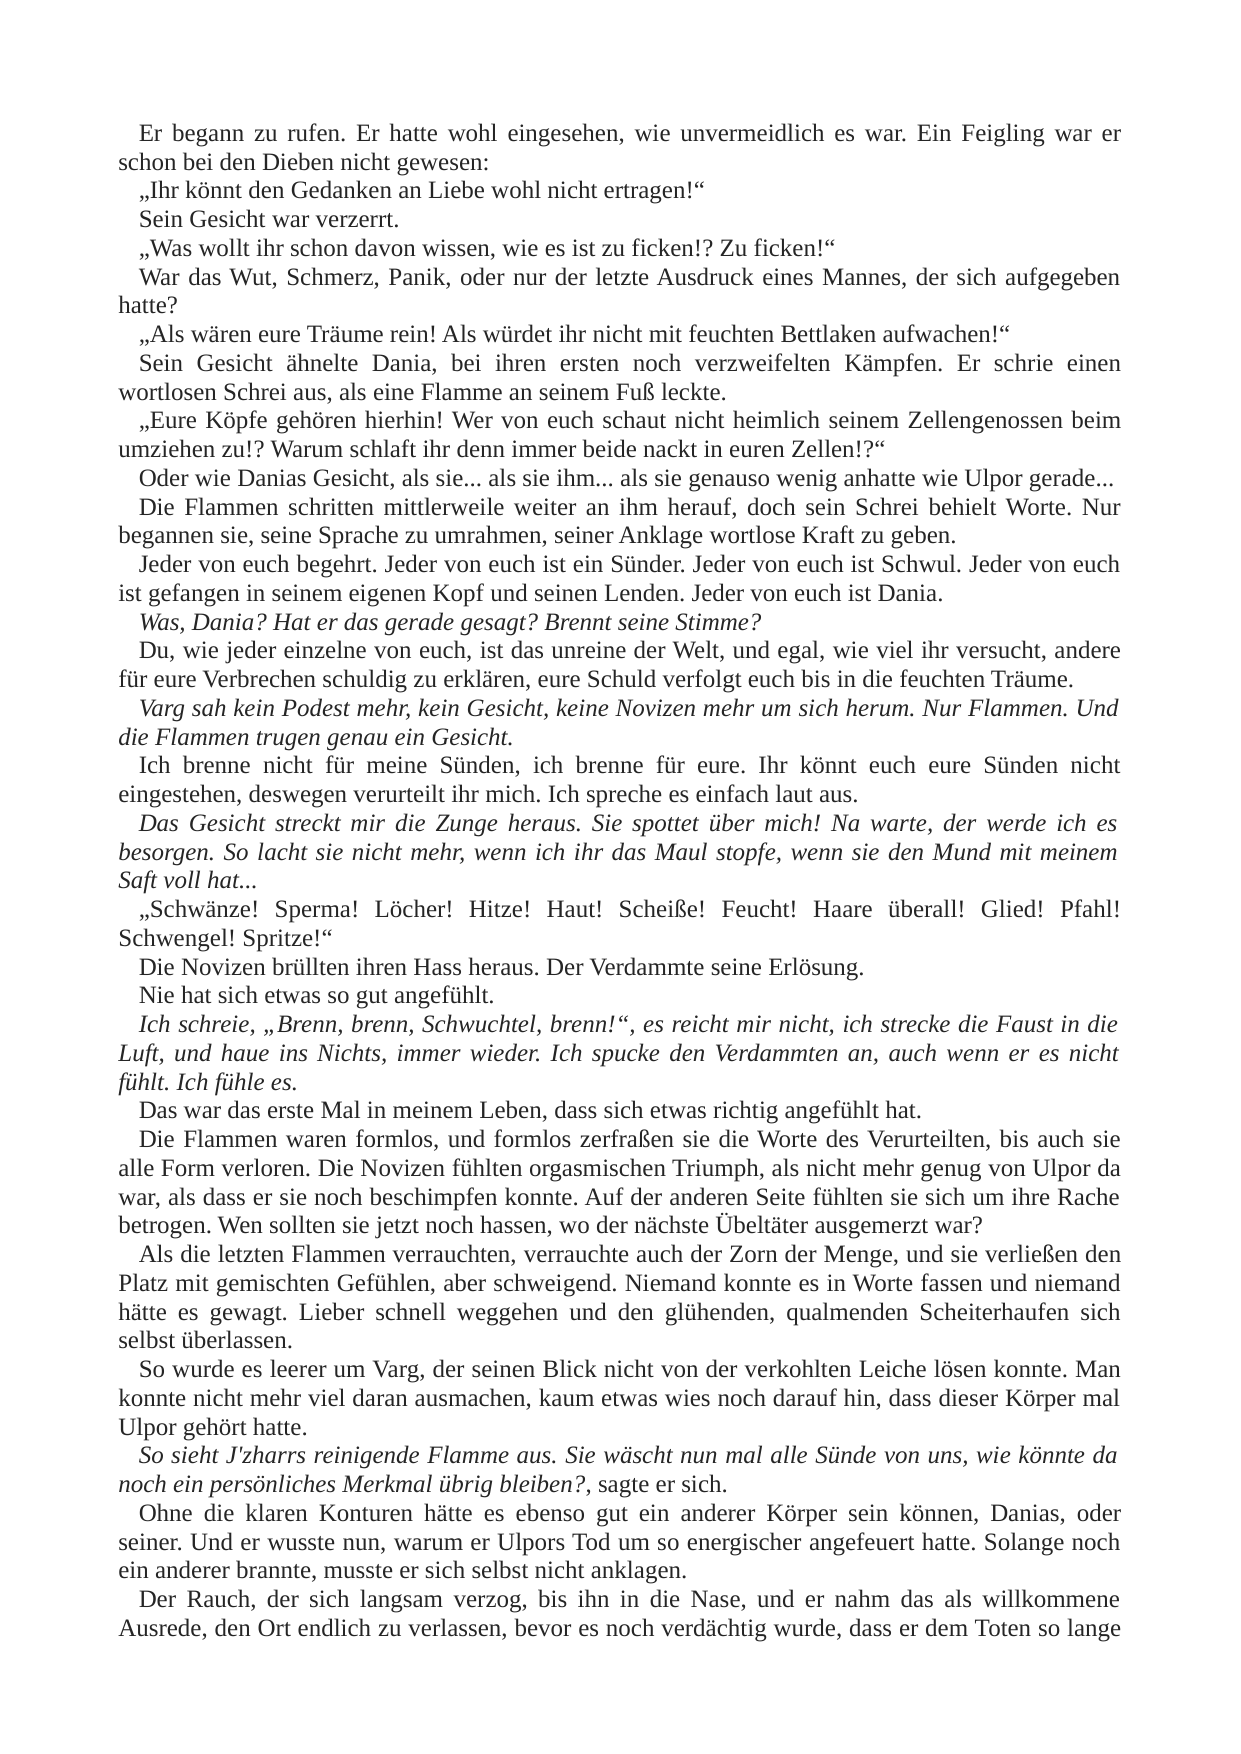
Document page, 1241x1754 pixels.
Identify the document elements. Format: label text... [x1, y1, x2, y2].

text „Was wollt ihr schon davon wissen, wie es ist zu ficken!? Zu ficken!“ [118, 233, 1122, 262]
text Die Novizen brüllten ihren Hass heraus. Der Verdammte seine Erlösung. [118, 952, 1122, 981]
text „Ihr könnt den Gedanken an Liebe wohl nicht ertragen!“ [118, 176, 1122, 204]
text Das Gesicht streckt mir die Zunge heraus. Sie spottet über mich! Na warte, der werde ich es besorgen. So lacht sie nicht mehr, wenn ich ihr das Maul stopfe, wenn sie den Mund mit meinem Saft voll hat... [118, 808, 1122, 894]
text Nie hat sich etwas so gut angefühlt. [118, 981, 1122, 1009]
text Ich schreie, „Brenn, brenn, Schwuchtel, brenn!“, es reicht mir nicht, ich strecke die Faust in die Luft, und haue ins Nichts, immer wieder. Ich spucke den Verdammten an, auch wenn er es nicht fühlt. Ich fühle es. [118, 1009, 1122, 1096]
text „Eure Köpfe gehören hierhin! Wer von euch schaut nicht heimlich seinem Zellengenossen beim umziehen zu!? Warum schlaft ihr denn immer beide nackt in euren Zellen!?“ [118, 406, 1122, 463]
text „Als wären eure Träume rein! Als würdet ihr nicht mit feuchten Bettlaken aufwachen!“ [118, 319, 1122, 348]
text Die Flammen schritten mittlerweile weiter an ihm herauf, doch sein Schrei behielt Worte. Nur begannen sie, seine Sprache zu umrahmen, seiner Anklage wortlose Kraft zu geben. [118, 492, 1122, 549]
text So wurde es leerer um Varg, der seinen Blick nicht von der verkohlten Leiche lösen konnte. Man konnte nicht mehr viel daran ausmachen, kaum etwas wies noch darauf hin, dass dieser Körper mal Ulpor gehört hatte. [118, 1354, 1122, 1441]
text Oder wie Danias Gesicht, als sie... als sie ihm... als sie genauso wenig anhatte wie Ulpor gerade... [118, 463, 1122, 492]
text Sein Gesicht ähnelte Dania, bei ihren ersten noch verzweifelten Kämpfen. Er schrie einen wortlosen Schrei aus, als eine Flamme an seinem Fuß leckte. [118, 348, 1122, 406]
text Ohne die klaren Konturen hätte es ebenso gut ein anderer Körper sein können, Danias, oder seiner. Und er wusste nun, warum er Ulpors Tod um so energischer angefeuert hatte. Solange noch ein anderer brannte, musste er sich selbst nicht anklagen. [118, 1498, 1122, 1584]
text „Schwänze! Sperma! Löcher! Hitze! Haut! Scheiße! Feucht! Haare überall! Glied! Pfahl! Schwengel! Spritze!“ [118, 894, 1122, 952]
text Ich brenne nicht für meine Sünden, ich brenne für eure. Ihr könnt euch eure Sünden nicht eingestehen, deswegen verurteilt ihr mich. Ich spreche es einfach laut aus. [118, 751, 1122, 808]
text Er begann zu rufen. Er hatte wohl eingesehen, wie unvermeidlich es war. Ein Feigling war er schon bei den Dieben nicht gewesen: [118, 118, 1122, 176]
text Als die letzten Flammen verrauchten, verrauchte auch der Zorn der Menge, und sie verließen den Platz mit gemischten Gefühlen, aber schweigend. Niemand konnte es in Worte fassen und niemand hätte es gewagt. Lieber schnell weggehen und den glühenden, qualmenden Scheiterhaufen sich selbst überlassen. [118, 1239, 1122, 1354]
text Der Rauch, der sich langsam verzog, bis ihn in die Nase, und er nahm das als willkommene Ausrede, den Ort endlich zu verlassen, bevor es noch verdächtig wurde, dass er dem Toten so lange [118, 1584, 1122, 1642]
text Das war das erste Mal in meinem Leben, dass sich etwas richtig angefühlt hat. [118, 1096, 1122, 1124]
text Die Flammen waren formlos, und formlos zerfraßen sie die Worte des Verurteilten, bis auch sie alle Form verloren. Die Novizen fühlten orgasmischen Triumph, als nicht mehr genug von Ulpor da war, als dass er sie noch beschimpfen konnte. Auf der anderen Seite fühlten sie sich um ihre Rache betrogen. Wen sollten sie jetzt noch hassen, wo der nächste Übeltäter ausgemerzt war? [118, 1124, 1122, 1239]
text Du, wie jeder einzelne von euch, ist das unreine der Welt, und egal, wie viel ihr versucht, andere für eure Verbrechen schuldig zu erklären, eure Schuld verfolgt euch bis in die feuchten Träume. [118, 636, 1122, 693]
text Was, Dania? Hat er das gerade gesagt? Brennt seine Stimme? [118, 607, 1122, 636]
text Sein Gesicht war verzerrt. [118, 204, 1122, 233]
text Varg sah kein Podest mehr, kein Gesicht, keine Novizen mehr um sich herum. Nur Flammen. Und die Flammen trugen genau ein Gesicht. [118, 693, 1122, 751]
text Jeder von euch begehrt. Jeder von euch ist ein Sünder. Jeder von euch ist Schwul. Jeder von euch ist gefangen in seinem eigenen Kopf und seinen Lenden. Jeder von euch ist Dania. [118, 549, 1122, 607]
text So sieht J'zharrs reinigende Flamme aus. Sie wäscht nun mal alle Sünde von uns, wie könnte da noch ein persönliches Merkmal übrig bleiben?, sagte er sich. [118, 1441, 1122, 1498]
text War das Wut, Schmerz, Panik, oder nur der letzte Ausdruck eines Mannes, der sich aufgegeben hatte? [118, 262, 1122, 319]
